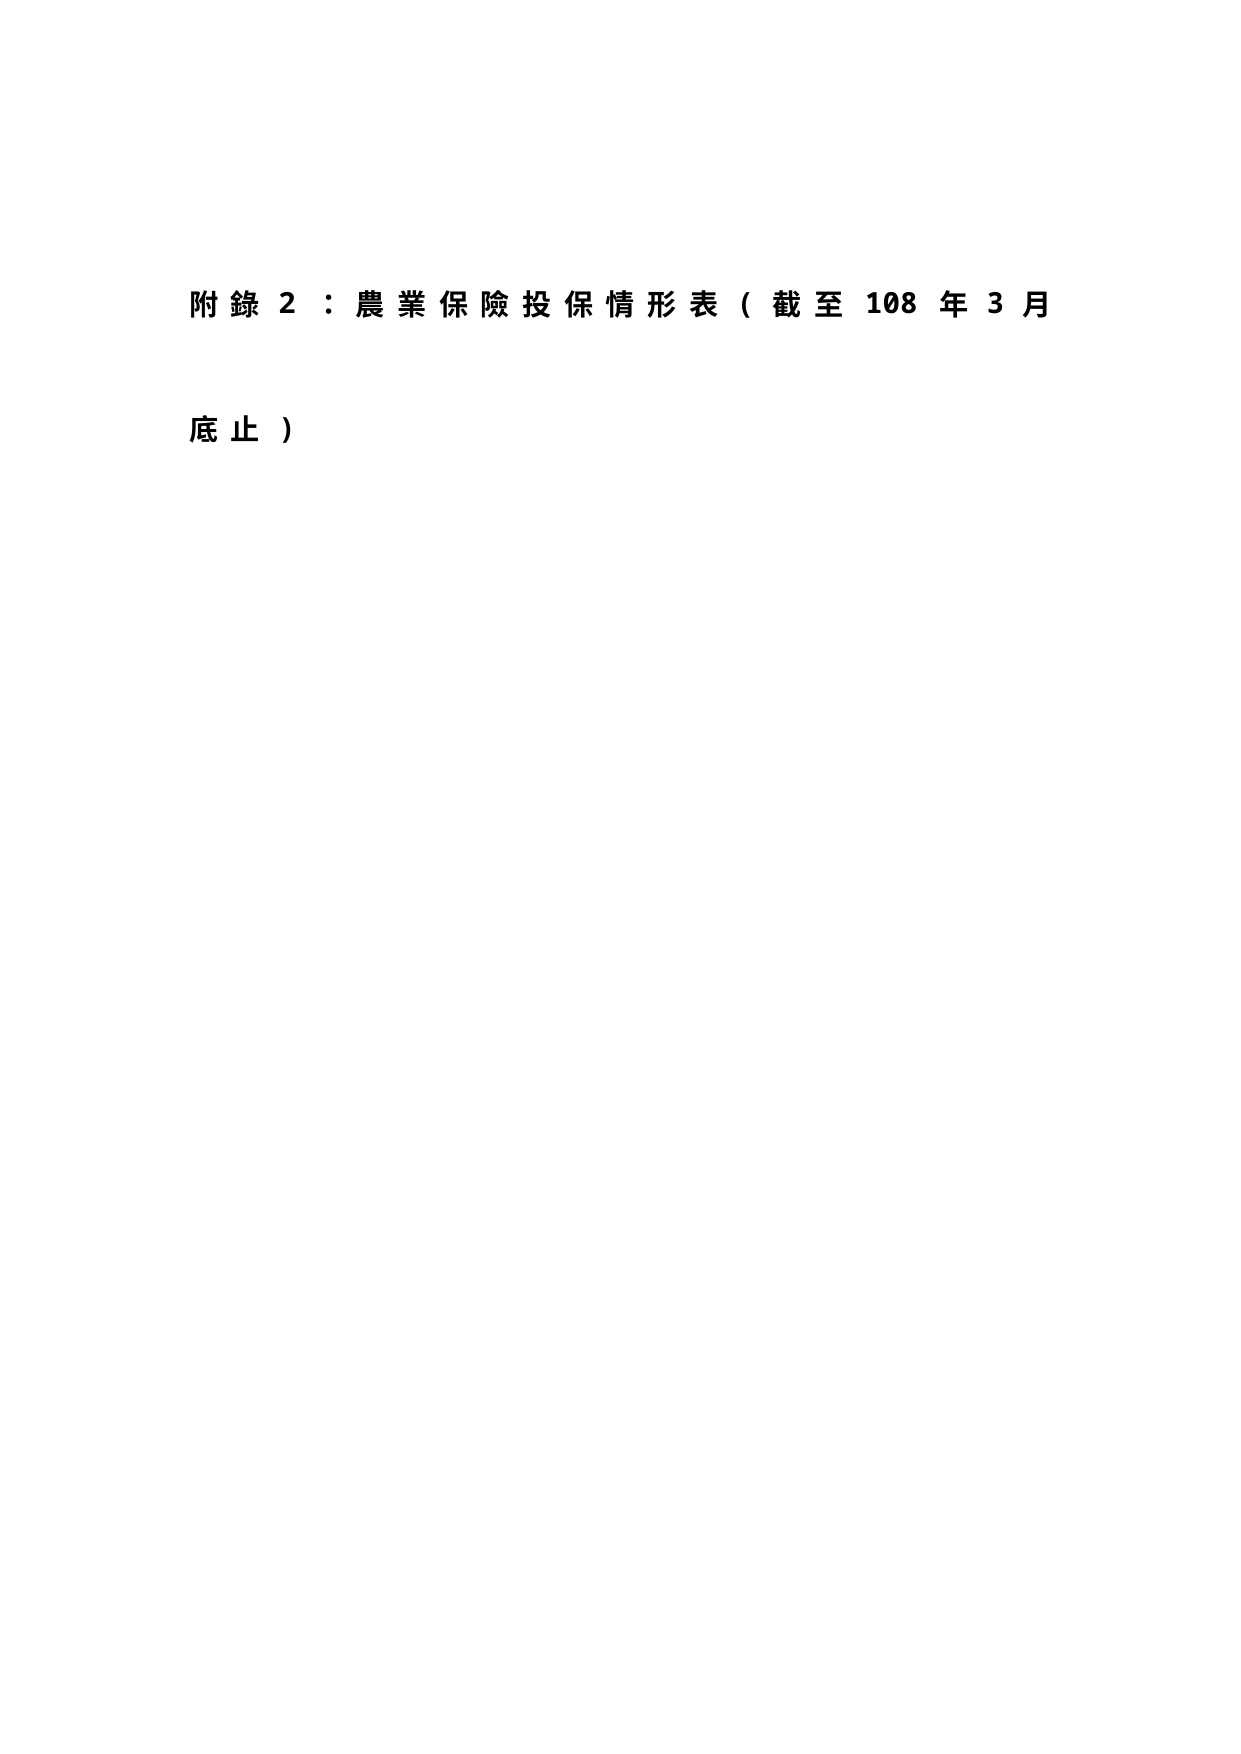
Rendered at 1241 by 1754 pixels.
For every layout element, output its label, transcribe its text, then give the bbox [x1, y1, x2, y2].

text 附錄2：農業保險投保情形表(截至108年3月底止) [183, 229, 1058, 479]
